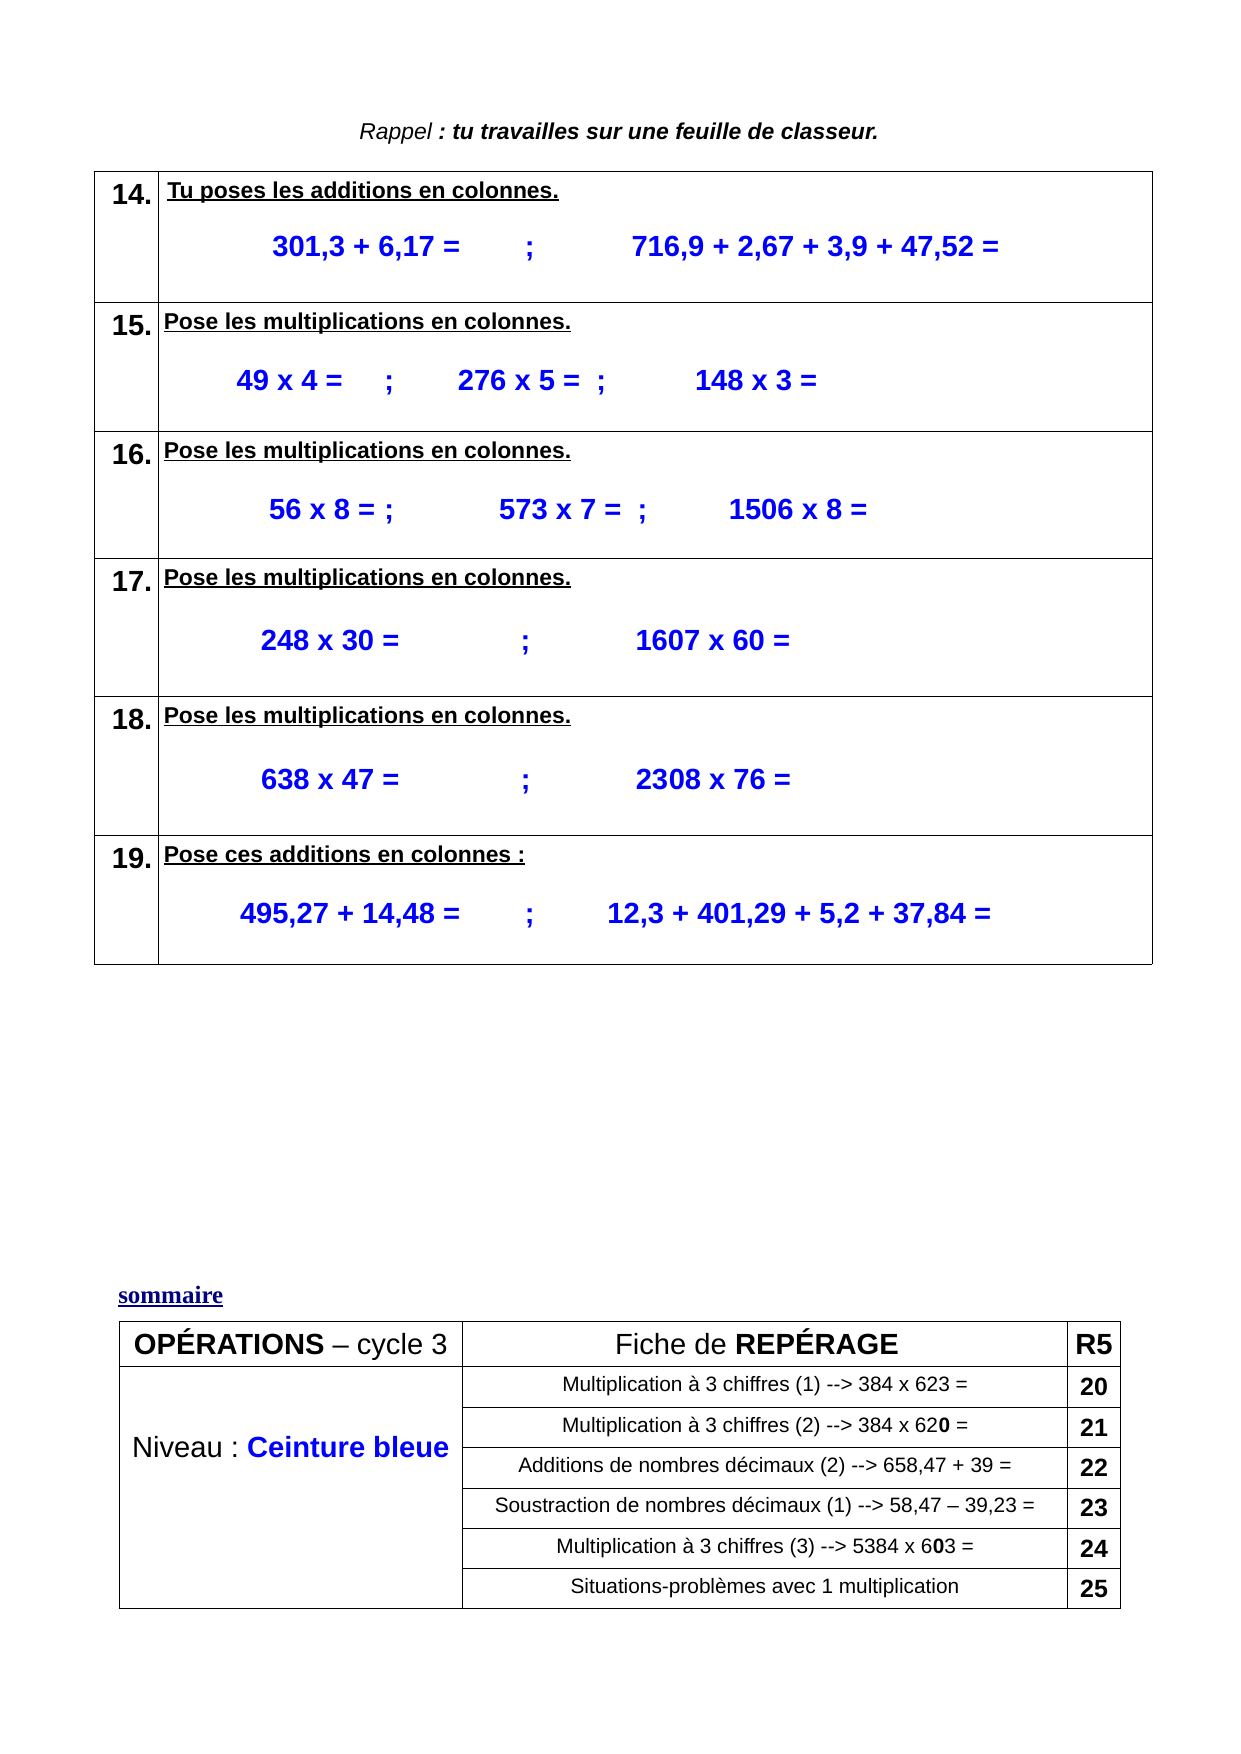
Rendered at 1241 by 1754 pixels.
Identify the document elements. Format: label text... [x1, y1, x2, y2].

table_cell Situations-problèmes avec 1 multiplication [463, 1569, 1067, 1608]
table_header 14. [95, 172, 158, 302]
table_cell 16. [95, 432, 158, 558]
table_cell 25 [1068, 1569, 1120, 1608]
table_cell Soustraction de nombres décimaux (1) --> 58,47 – 39,23 = [463, 1489, 1067, 1528]
table_cell Pose les multiplications en colonnes. 638 x 47 = ; 2308 x 76 = [159, 697, 1152, 835]
table_cell 15. [95, 303, 158, 431]
table_cell 21 [1068, 1408, 1120, 1447]
table_cell Additions de nombres décimaux (2) --> 658,47 + 39 = [463, 1448, 1067, 1487]
table_cell 17. [95, 559, 158, 696]
table_cell Pose les multiplications en colonnes. 49 x 4 = ; 276 x 5 = ; 148 x 3 = [159, 303, 1152, 431]
table_cell Multiplication à 3 chiffres (2) --> 384 x 620 = [463, 1408, 1067, 1447]
table_cell 19. [95, 836, 158, 964]
table_cell 18. [95, 697, 158, 835]
text Rappel : tu travailles sur une feuille de classeur. [118, 118, 1122, 144]
table_cell Pose les multiplications en colonnes. 248 x 30 = ; 1607 x 60 = [159, 559, 1152, 696]
table_header Multiplication à 3 chiffres (1) --> 384 x 623 = [463, 1367, 1067, 1407]
table_cell Multiplication à 3 chiffres (3) --> 5384 x 603 = [463, 1529, 1067, 1568]
table_cell 23 [1068, 1489, 1120, 1528]
table_cell Pose ces additions en colonnes : 495,27 + 14,48 = ; 12,3 + 401,29 + 5,2 + 37,84 = [159, 836, 1152, 964]
table_header R5 [1068, 1322, 1120, 1366]
table_header Fiche de Repérage [463, 1322, 1067, 1366]
table_cell Pose les multiplications en colonnes. 56 x 8 = ; 573 x 7 = ; 1506 x 8 = [159, 432, 1152, 558]
table_header opérations – cycle 3 [120, 1322, 462, 1366]
table_header Tu poses les additions en colonnes. 301,3 + 6,17 = ; 716,9 + 2,67 + 3,9 + 47,52 = [159, 172, 1152, 302]
table_cell Niveau : Ceinture bleue [120, 1367, 462, 1608]
table_cell 22 [1068, 1448, 1120, 1487]
table_cell 24 [1068, 1529, 1120, 1568]
text sommaire [118, 1280, 1122, 1309]
table_header 20 [1068, 1367, 1120, 1407]
